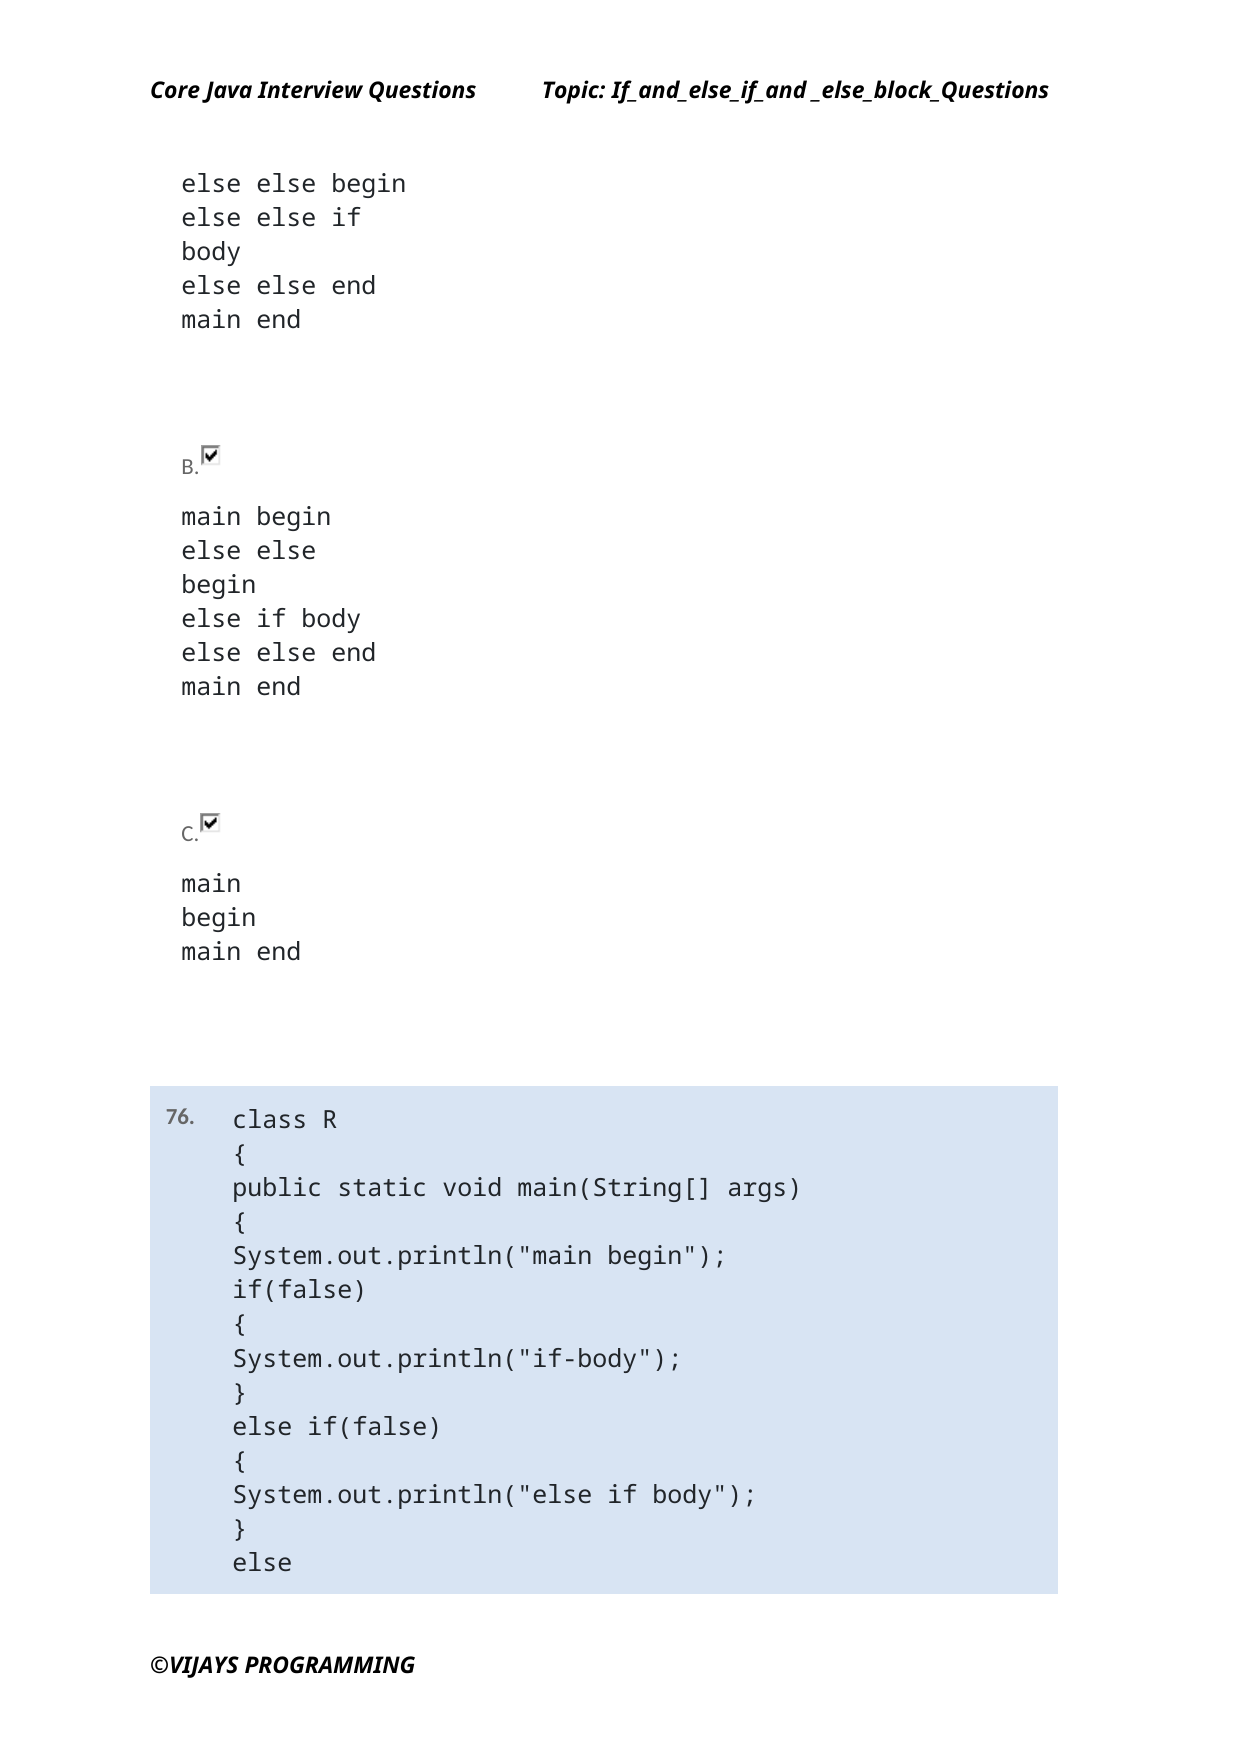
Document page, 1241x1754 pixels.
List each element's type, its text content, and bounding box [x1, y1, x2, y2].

table_header C. main begin main end [181, 805, 319, 1070]
table_header else else begin else else if body else else end main end [181, 166, 415, 438]
table_cell class R { public static void main(String[] args) { System.out.println("main begin"); if(false) { System.out.println("if-body"); } else if(false) { System.out.println("else if body"); } else [216, 1086, 1058, 1594]
table_header B. main begin else else begin else if body else else end main end [181, 438, 387, 805]
table_cell [150, 150, 1090, 1086]
table_cell 76. [150, 1086, 216, 1594]
table_cell [1058, 1086, 1090, 1594]
